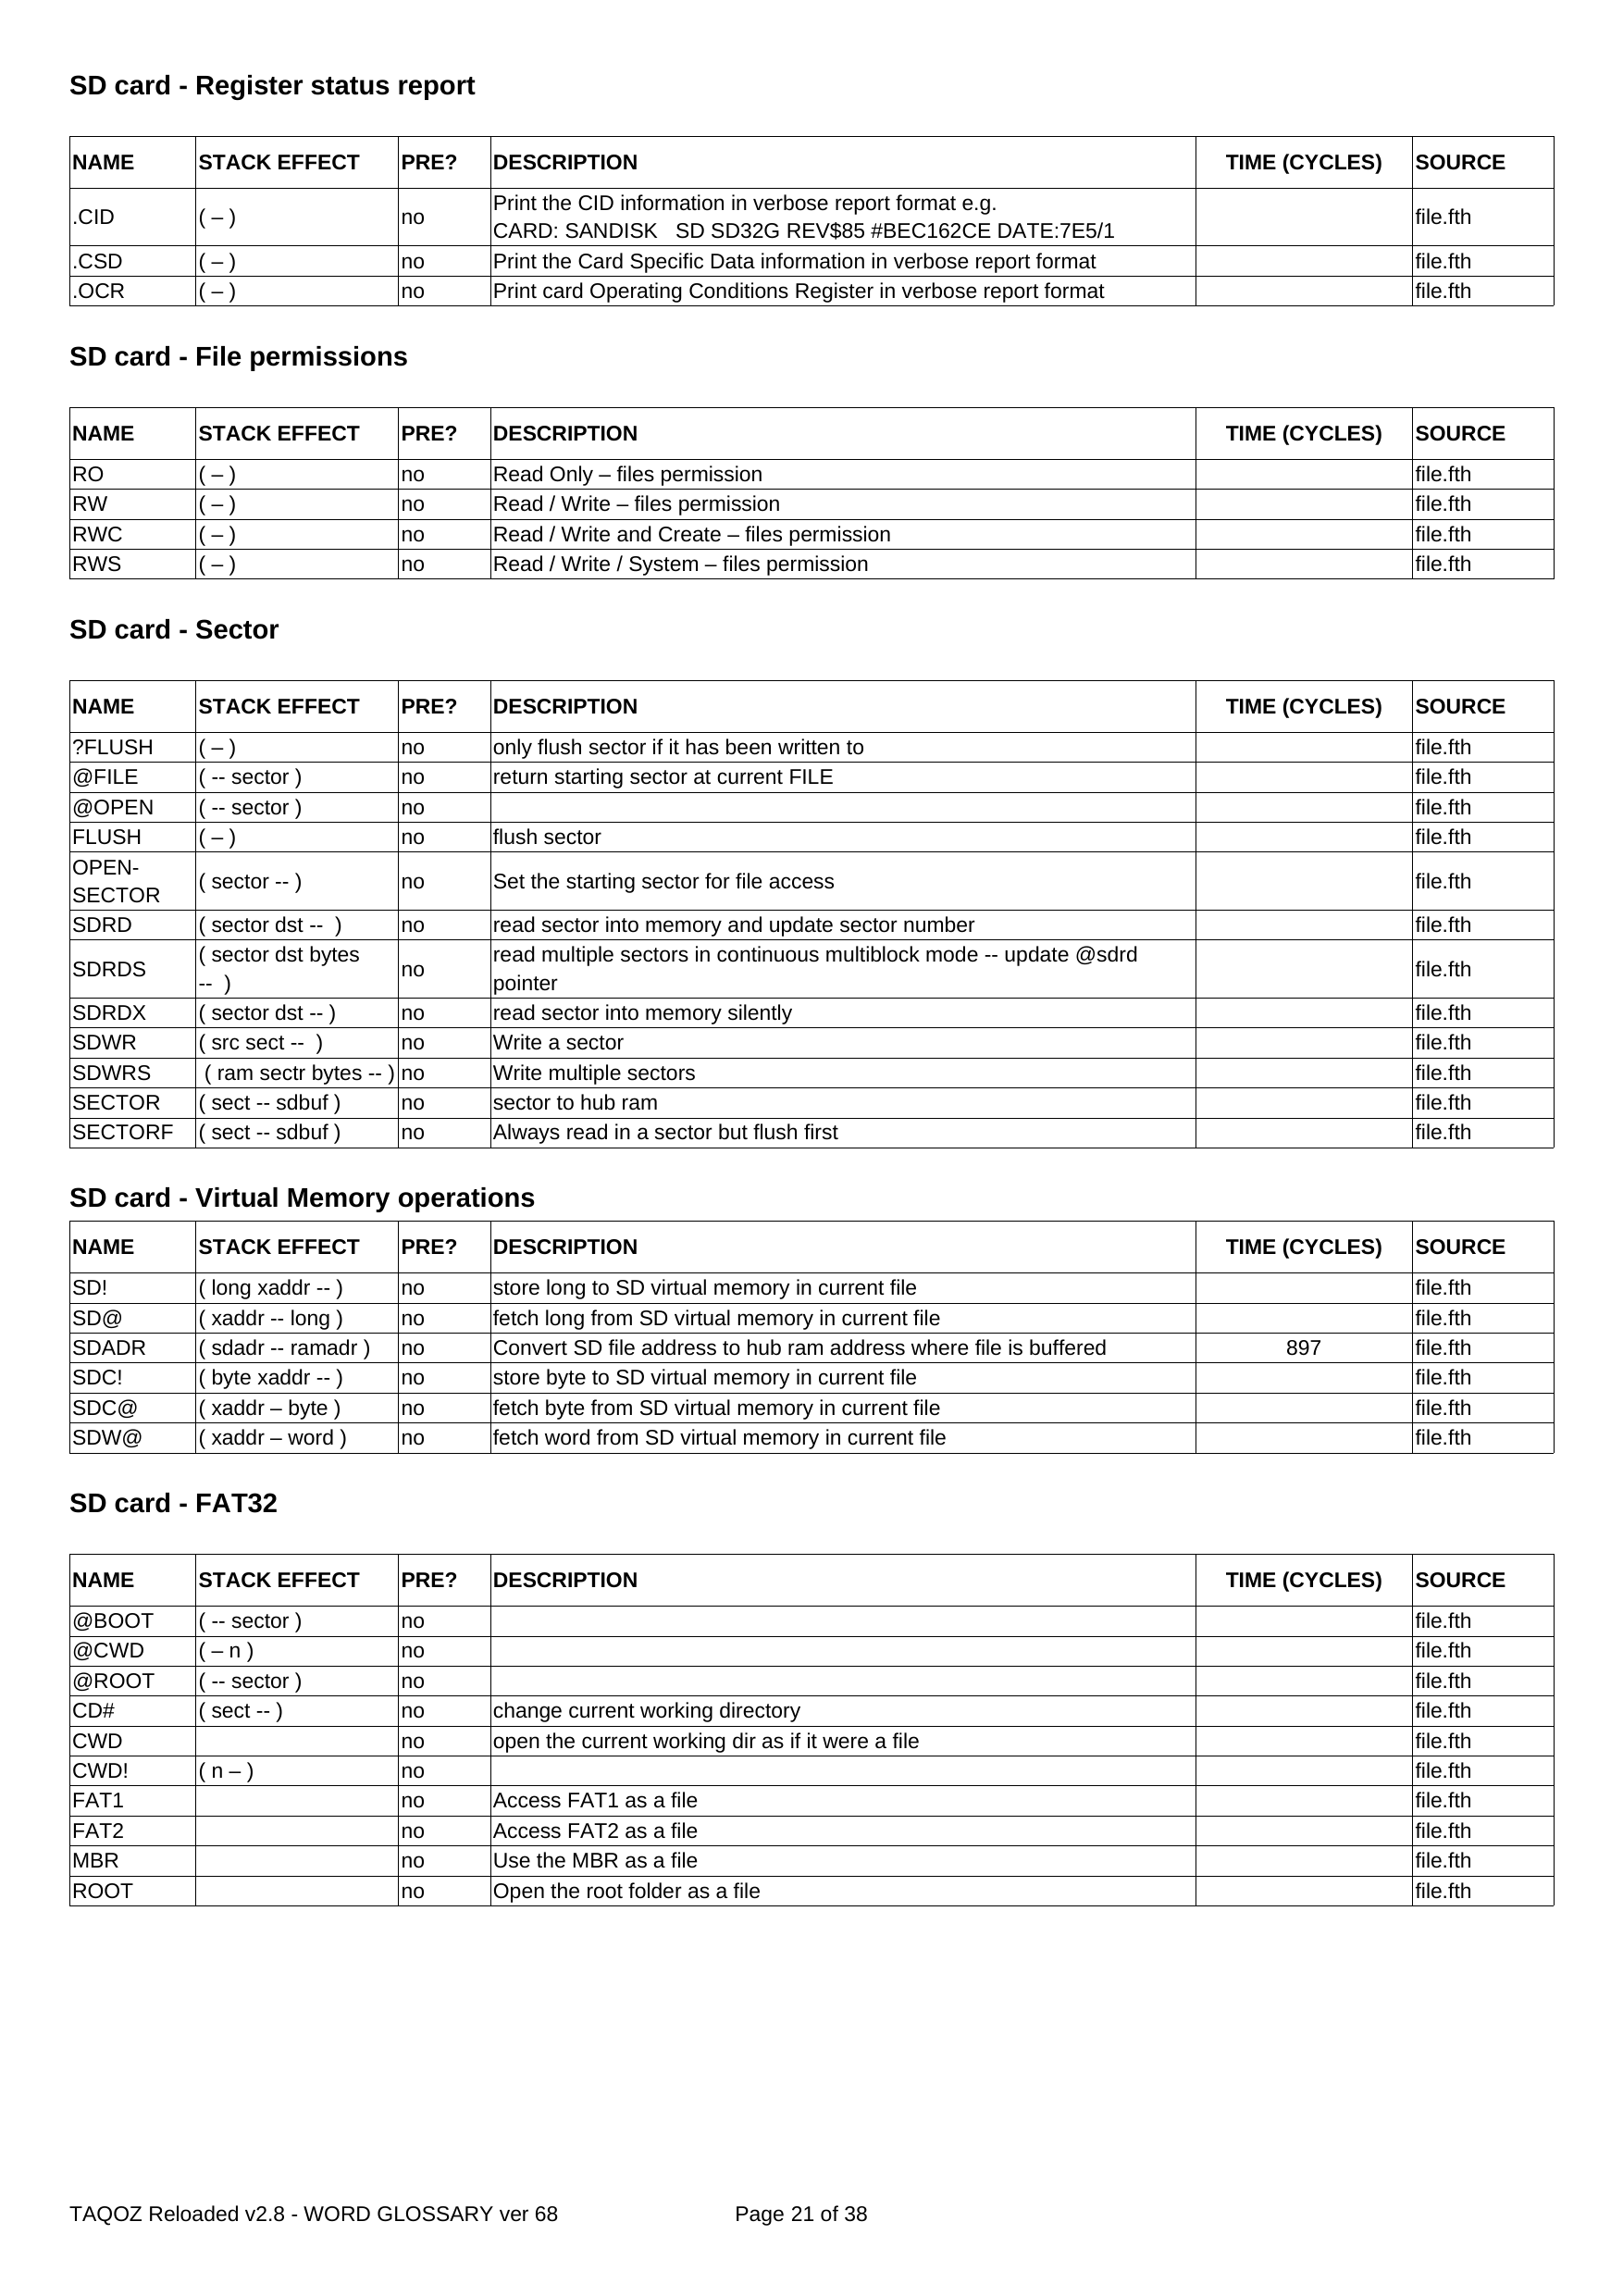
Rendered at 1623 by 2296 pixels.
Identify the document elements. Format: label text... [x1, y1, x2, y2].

table_cell CWD! [70, 1756, 195, 1785]
table_cell file.fth [1413, 940, 1554, 998]
table_cell [1196, 1756, 1412, 1785]
table_cell Write multiple sectors [491, 1059, 1196, 1087]
table_header STACK EFFECT [196, 137, 398, 188]
table_cell ROOT [70, 1877, 195, 1905]
table_cell ( xaddr – byte ) [196, 1394, 398, 1422]
table_cell read multiple sectors in continuous multiblock mode -- update @sdrd pointer [491, 940, 1196, 998]
table_cell file.fth [1413, 1119, 1554, 1148]
table_cell no [399, 1637, 490, 1666]
table_cell file.fth [1413, 246, 1554, 276]
table_cell [1196, 1028, 1412, 1058]
table_cell file.fth [1413, 460, 1554, 489]
table_cell read sector into memory silently [491, 999, 1196, 1027]
table_cell Convert SD file address to hub ram address where file is buffered [491, 1334, 1196, 1362]
table_cell SECTOR [70, 1088, 195, 1117]
table_cell [1196, 1304, 1412, 1333]
table_cell [1196, 1817, 1412, 1845]
table_cell file.fth [1413, 763, 1554, 792]
table_cell SDRDX [70, 999, 195, 1027]
table_cell @FILE [70, 763, 195, 792]
table_cell ( sect -- ) [196, 1696, 398, 1725]
table_header TIME (CYCLES) [1196, 681, 1412, 732]
table_header SOURCE [1413, 681, 1554, 732]
table_cell Set the starting sector for file access [491, 852, 1196, 910]
table_cell SDC! [70, 1363, 195, 1393]
table_cell ( n – ) [196, 1756, 398, 1785]
table_cell [1196, 911, 1412, 939]
table_cell Read / Write and Create – files permission [491, 520, 1196, 549]
table_cell [196, 1817, 398, 1845]
table_cell MBR [70, 1846, 195, 1876]
table_cell file.fth [1413, 1423, 1554, 1452]
table_cell ( sect -- sdbuf ) [196, 1119, 398, 1148]
table_cell [1196, 246, 1412, 276]
table_cell ( – ) [196, 277, 398, 305]
table_header NAME [70, 1222, 195, 1272]
table_cell ( sector dst -- ) [196, 911, 398, 939]
table_cell SDRDS [70, 940, 195, 998]
table_cell no [399, 733, 490, 762]
table_cell file.fth [1413, 1667, 1554, 1695]
table_cell [491, 793, 1196, 822]
table_cell [1196, 999, 1412, 1027]
table_header PRE? [399, 137, 490, 188]
table_cell [1196, 460, 1412, 489]
table_cell CD# [70, 1696, 195, 1725]
table_cell no [399, 1423, 490, 1452]
table_cell [1196, 940, 1412, 998]
table_cell no [399, 1059, 490, 1087]
table_cell [1196, 1423, 1412, 1452]
table_cell 897 [1196, 1334, 1412, 1362]
table_cell [196, 1786, 398, 1816]
table_cell store byte to SD virtual memory in current file [491, 1363, 1196, 1393]
table_cell ( – ) [196, 823, 398, 851]
table_cell [196, 1877, 398, 1905]
table_cell no [399, 1877, 490, 1905]
table_cell [1196, 1786, 1412, 1816]
subtitle SD card - FAT32 [69, 1487, 1554, 1519]
table_cell file.fth [1413, 550, 1554, 578]
table_cell [1196, 1696, 1412, 1725]
subtitle SD card - Sector [69, 614, 1554, 644]
table_header PRE? [399, 681, 490, 732]
table_cell no [399, 1786, 490, 1816]
table_cell no [399, 1028, 490, 1058]
table_header DESCRIPTION [491, 1555, 1196, 1606]
table_cell file.fth [1413, 999, 1554, 1027]
table_cell ( xaddr -- long ) [196, 1304, 398, 1333]
subtitle SD card - Virtual Memory operations [69, 1182, 1554, 1213]
table_cell change current working directory [491, 1696, 1196, 1725]
table_cell no [399, 1273, 490, 1302]
table_cell SDADR [70, 1334, 195, 1362]
table_cell RW [70, 490, 195, 519]
table_cell SDC@ [70, 1394, 195, 1422]
table_cell [1196, 520, 1412, 549]
table_cell ( sector dst bytes -- ) [196, 940, 398, 998]
table_cell [491, 1756, 1196, 1785]
table_cell Access FAT2 as a file [491, 1817, 1196, 1845]
table_cell file.fth [1413, 1727, 1554, 1756]
table_cell [1196, 1088, 1412, 1117]
table_cell file.fth [1413, 793, 1554, 822]
table_header DESCRIPTION [491, 681, 1196, 732]
table_cell only flush sector if it has been written to [491, 733, 1196, 762]
table_cell read sector into memory and update sector number [491, 911, 1196, 939]
table_cell Write a sector [491, 1028, 1196, 1058]
table_cell RWS [70, 550, 195, 578]
table_cell sector to hub ram [491, 1088, 1196, 1117]
table_cell [1196, 1363, 1412, 1393]
table_cell file.fth [1413, 1637, 1554, 1666]
table_cell [1196, 490, 1412, 519]
table_cell SDWRS [70, 1059, 195, 1087]
table_cell ?FLUSH [70, 733, 195, 762]
table_cell file.fth [1413, 1877, 1554, 1905]
table_cell [1196, 1637, 1412, 1666]
table_cell file.fth [1413, 1817, 1554, 1845]
table_cell file.fth [1413, 1088, 1554, 1117]
table_cell ( – ) [196, 189, 398, 245]
table_cell no [399, 490, 490, 519]
table_cell [1196, 1846, 1412, 1876]
table_cell no [399, 1607, 490, 1635]
table_cell @ROOT [70, 1667, 195, 1695]
table_cell ( – ) [196, 733, 398, 762]
table_cell no [399, 520, 490, 549]
table_header NAME [70, 137, 195, 188]
table_header STACK EFFECT [196, 1555, 398, 1606]
table_header STACK EFFECT [196, 408, 398, 459]
table_cell [1196, 823, 1412, 851]
table_cell SD! [70, 1273, 195, 1302]
table_cell no [399, 1304, 490, 1333]
table_header SOURCE [1413, 1222, 1554, 1272]
table_cell .CSD [70, 246, 195, 276]
table_cell @OPEN [70, 793, 195, 822]
table_header TIME (CYCLES) [1196, 1555, 1412, 1606]
table_cell no [399, 823, 490, 851]
table_cell file.fth [1413, 1846, 1554, 1876]
table_cell no [399, 911, 490, 939]
table_cell [491, 1607, 1196, 1635]
table_cell Access FAT1 as a file [491, 1786, 1196, 1816]
table_cell file.fth [1413, 1696, 1554, 1725]
table_cell ( long xaddr -- ) [196, 1273, 398, 1302]
table_cell file.fth [1413, 1607, 1554, 1635]
table_cell no [399, 277, 490, 305]
table_cell ( sector dst -- ) [196, 999, 398, 1027]
table_cell no [399, 852, 490, 910]
table_cell ( ram sectr bytes -- ) [196, 1059, 398, 1087]
table_cell file.fth [1413, 1273, 1554, 1302]
table_cell fetch byte from SD virtual memory in current file [491, 1394, 1196, 1422]
table_cell [1196, 1273, 1412, 1302]
table_cell [1196, 852, 1412, 910]
table_header PRE? [399, 1222, 490, 1272]
table_header TIME (CYCLES) [1196, 408, 1412, 459]
table_cell file.fth [1413, 1028, 1554, 1058]
table_cell no [399, 189, 490, 245]
table_cell fetch word from SD virtual memory in current file [491, 1423, 1196, 1452]
table_cell no [399, 1088, 490, 1117]
table_cell ( src sect -- ) [196, 1028, 398, 1058]
table_cell file.fth [1413, 1756, 1554, 1785]
table_cell FAT2 [70, 1817, 195, 1845]
table_cell CWD [70, 1727, 195, 1756]
table_cell ( – ) [196, 490, 398, 519]
table_cell ( byte xaddr -- ) [196, 1363, 398, 1393]
table_cell [491, 1637, 1196, 1666]
table_cell no [399, 246, 490, 276]
table_cell @CWD [70, 1637, 195, 1666]
table_cell no [399, 1334, 490, 1362]
table_cell ( -- sector ) [196, 763, 398, 792]
table_cell Open the root folder as a file [491, 1877, 1196, 1905]
table_cell file.fth [1413, 1334, 1554, 1362]
table_cell SDW@ [70, 1423, 195, 1452]
table_cell [1196, 1607, 1412, 1635]
table_cell ( sect -- sdbuf ) [196, 1088, 398, 1117]
table_cell .OCR [70, 277, 195, 305]
table_cell no [399, 460, 490, 489]
table_cell SECTORF [70, 1119, 195, 1148]
table_cell file.fth [1413, 1059, 1554, 1087]
table_header SOURCE [1413, 1555, 1554, 1606]
table_cell Print card Operating Conditions Register in verbose report format [491, 277, 1196, 305]
table_cell no [399, 793, 490, 822]
table_cell [1196, 277, 1412, 305]
table_cell ( -- sector ) [196, 1667, 398, 1695]
table_cell no [399, 999, 490, 1027]
table_cell [1196, 1727, 1412, 1756]
table_cell no [399, 1119, 490, 1148]
table_header TIME (CYCLES) [1196, 1222, 1412, 1272]
table_cell [196, 1846, 398, 1876]
table_cell ( – ) [196, 460, 398, 489]
table_header SOURCE [1413, 408, 1554, 459]
table_cell no [399, 1696, 490, 1725]
table_cell Read Only – files permission [491, 460, 1196, 489]
table_header PRE? [399, 1555, 490, 1606]
table_cell file.fth [1413, 823, 1554, 851]
table_cell [1196, 793, 1412, 822]
table_cell @BOOT [70, 1607, 195, 1635]
table_cell .CID [70, 189, 195, 245]
table_cell SD@ [70, 1304, 195, 1333]
table_cell ( – ) [196, 550, 398, 578]
table_header DESCRIPTION [491, 408, 1196, 459]
table_cell [196, 1727, 398, 1756]
table_cell file.fth [1413, 1394, 1554, 1422]
table_cell Print the Card Specific Data information in verbose report format [491, 246, 1196, 276]
table_cell Read / Write / System – files permission [491, 550, 1196, 578]
table_cell file.fth [1413, 852, 1554, 910]
table_cell fetch long from SD virtual memory in current file [491, 1304, 1196, 1333]
table_cell ( – ) [196, 520, 398, 549]
table_cell no [399, 1756, 490, 1785]
table_cell [1196, 1877, 1412, 1905]
table_cell no [399, 550, 490, 578]
table_cell [1196, 1667, 1412, 1695]
table_cell FAT1 [70, 1786, 195, 1816]
table_cell no [399, 1363, 490, 1393]
table_cell [491, 1667, 1196, 1695]
table_cell no [399, 1667, 490, 1695]
table_cell RWC [70, 520, 195, 549]
table_cell Always read in a sector but flush first [491, 1119, 1196, 1148]
table_cell no [399, 940, 490, 998]
table_cell SDWR [70, 1028, 195, 1058]
table_cell [1196, 1119, 1412, 1148]
table_cell ( sector -- ) [196, 852, 398, 910]
table_cell file.fth [1413, 1304, 1554, 1333]
table_cell [1196, 733, 1412, 762]
table_cell file.fth [1413, 1786, 1554, 1816]
table_cell [1196, 189, 1412, 245]
table_cell ( – ) [196, 246, 398, 276]
table_header DESCRIPTION [491, 137, 1196, 188]
table_cell file.fth [1413, 520, 1554, 549]
table_cell RO [70, 460, 195, 489]
table_cell ( sdadr -- ramadr ) [196, 1334, 398, 1362]
table_header STACK EFFECT [196, 681, 398, 732]
table_cell file.fth [1413, 1363, 1554, 1393]
table_cell FLUSH [70, 823, 195, 851]
table_cell [1196, 763, 1412, 792]
table_cell open the current working dir as if it were a file [491, 1727, 1196, 1756]
table_cell file.fth [1413, 189, 1554, 245]
table_cell ( xaddr – word ) [196, 1423, 398, 1452]
table_cell ( -- sector ) [196, 1607, 398, 1635]
table_cell Use the MBR as a file [491, 1846, 1196, 1876]
table_cell ( – n ) [196, 1637, 398, 1666]
subtitle SD card - File permissions [69, 341, 1554, 371]
table_header DESCRIPTION [491, 1222, 1196, 1272]
table_cell SDRD [70, 911, 195, 939]
table_cell file.fth [1413, 490, 1554, 519]
table_cell file.fth [1413, 911, 1554, 939]
table_header NAME [70, 1555, 195, 1606]
table_cell no [399, 1817, 490, 1845]
table_cell Read / Write – files permission [491, 490, 1196, 519]
table_header NAME [70, 681, 195, 732]
table_cell no [399, 1394, 490, 1422]
table_cell [1196, 1394, 1412, 1422]
table_header NAME [70, 408, 195, 459]
table_cell no [399, 1727, 490, 1756]
table_cell Print the CID information in verbose report format e.g. CARD: SANDISK SD SD32G REV$85 #BEC162CE DATE:7E5/1 [491, 189, 1196, 245]
table_header SOURCE [1413, 137, 1554, 188]
subtitle SD card - Register status report [69, 69, 1554, 100]
table_cell file.fth [1413, 733, 1554, 762]
table_cell store long to SD virtual memory in current file [491, 1273, 1196, 1302]
table_cell OPEN-SECTOR [70, 852, 195, 910]
table_cell flush sector [491, 823, 1196, 851]
table_cell return starting sector at current FILE [491, 763, 1196, 792]
table_cell no [399, 763, 490, 792]
table_cell [1196, 1059, 1412, 1087]
table_cell file.fth [1413, 277, 1554, 305]
table_cell [1196, 550, 1412, 578]
table_header TIME (CYCLES) [1196, 137, 1412, 188]
table_cell ( -- sector ) [196, 793, 398, 822]
table_cell no [399, 1846, 490, 1876]
table_header PRE? [399, 408, 490, 459]
table_header STACK EFFECT [196, 1222, 398, 1272]
